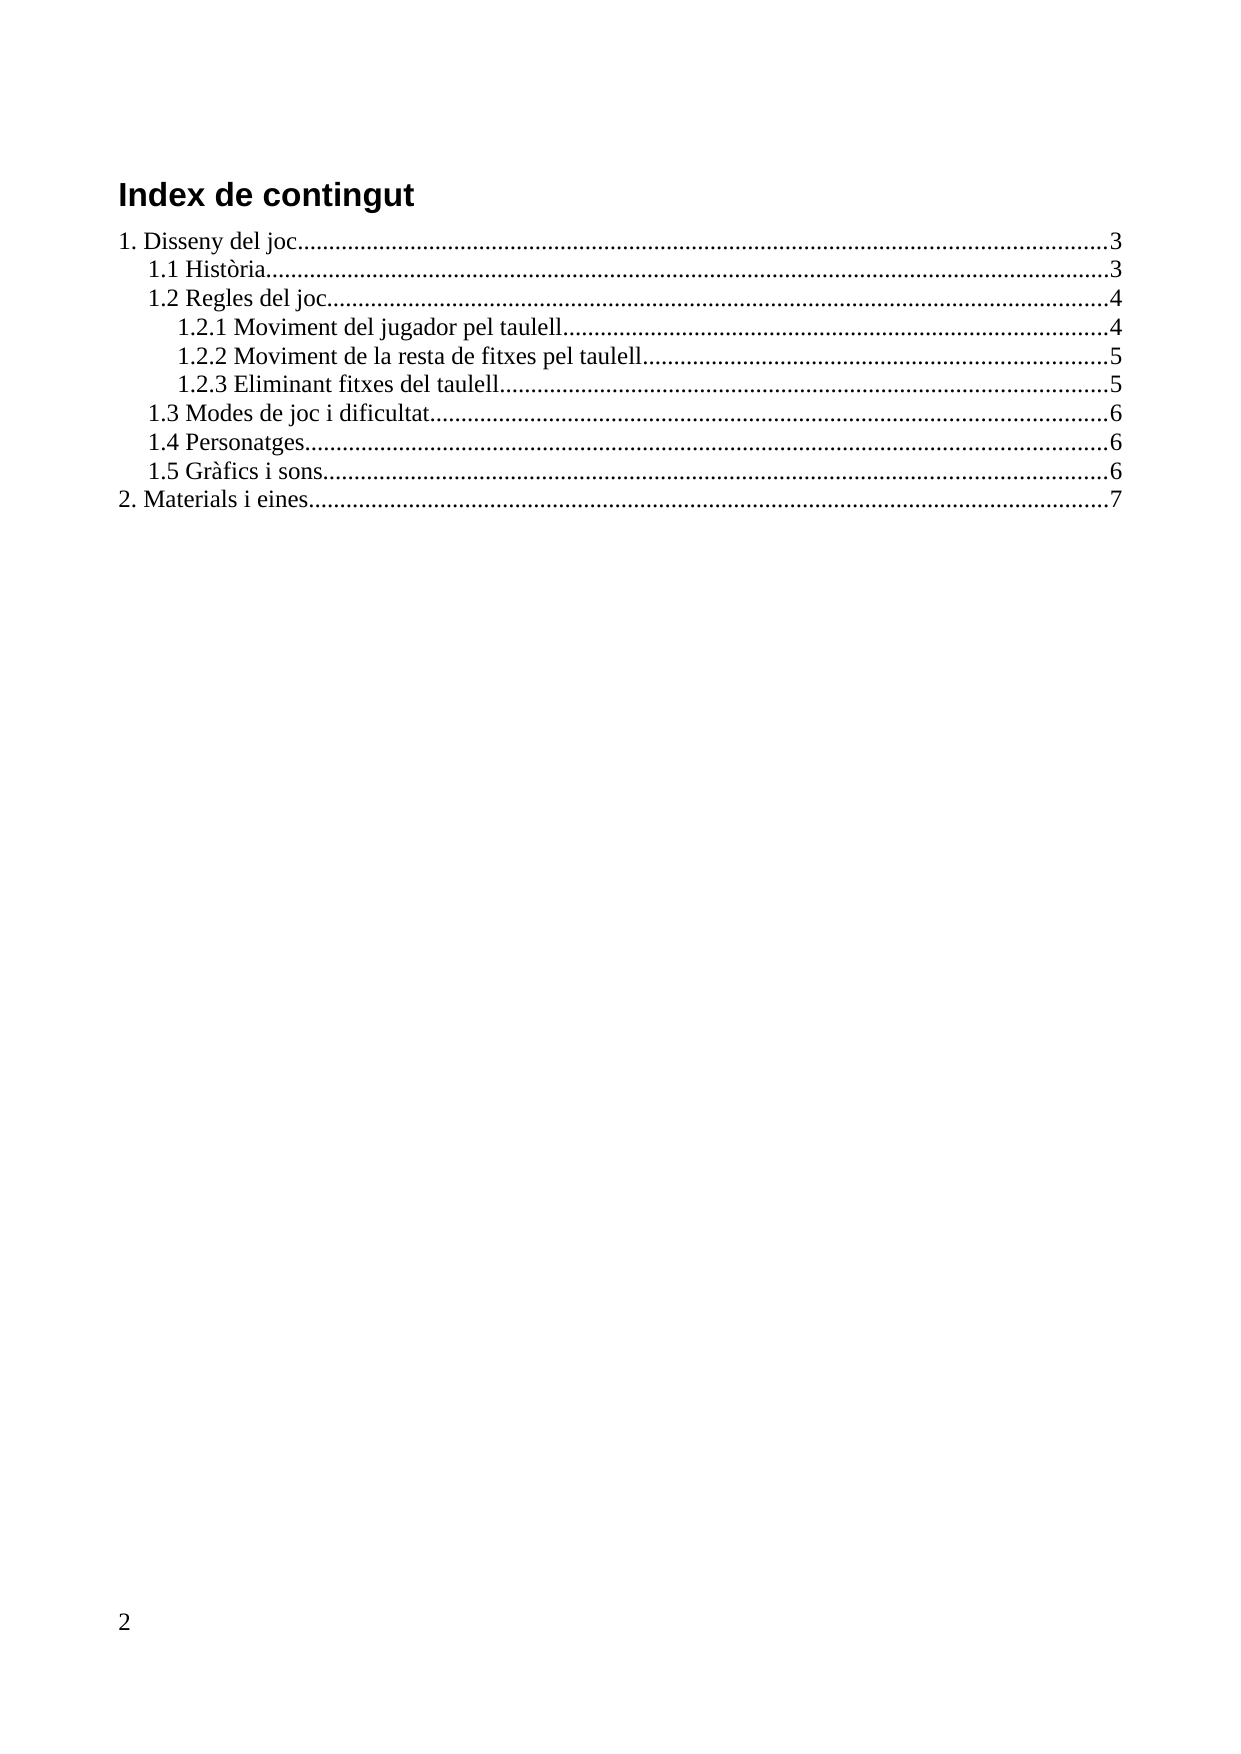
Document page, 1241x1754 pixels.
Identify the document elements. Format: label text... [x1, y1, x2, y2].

text 1.2.1 Moviment del jugador pel taulell 4 [177, 312, 1122, 341]
text 1. Disseny del joc 3 [118, 226, 1122, 254]
text 2. Materials i eines 7 [118, 484, 1122, 513]
text 1.5 Gràfics i sons 6 [148, 456, 1122, 484]
text 1.4 Personatges 6 [148, 427, 1122, 456]
text 1.2 Regles del joc 4 [148, 283, 1122, 312]
text 1.2.2 Moviment de la resta de fitxes pel taulell 5 [177, 341, 1122, 369]
text 1.1 Història 3 [148, 254, 1122, 283]
text 1.3 Modes de joc i dificultat 6 [148, 398, 1122, 427]
text 1.2.3 Eliminant fitxes del taulell 5 [177, 369, 1122, 398]
subtitle Index de contingut [118, 175, 1122, 213]
